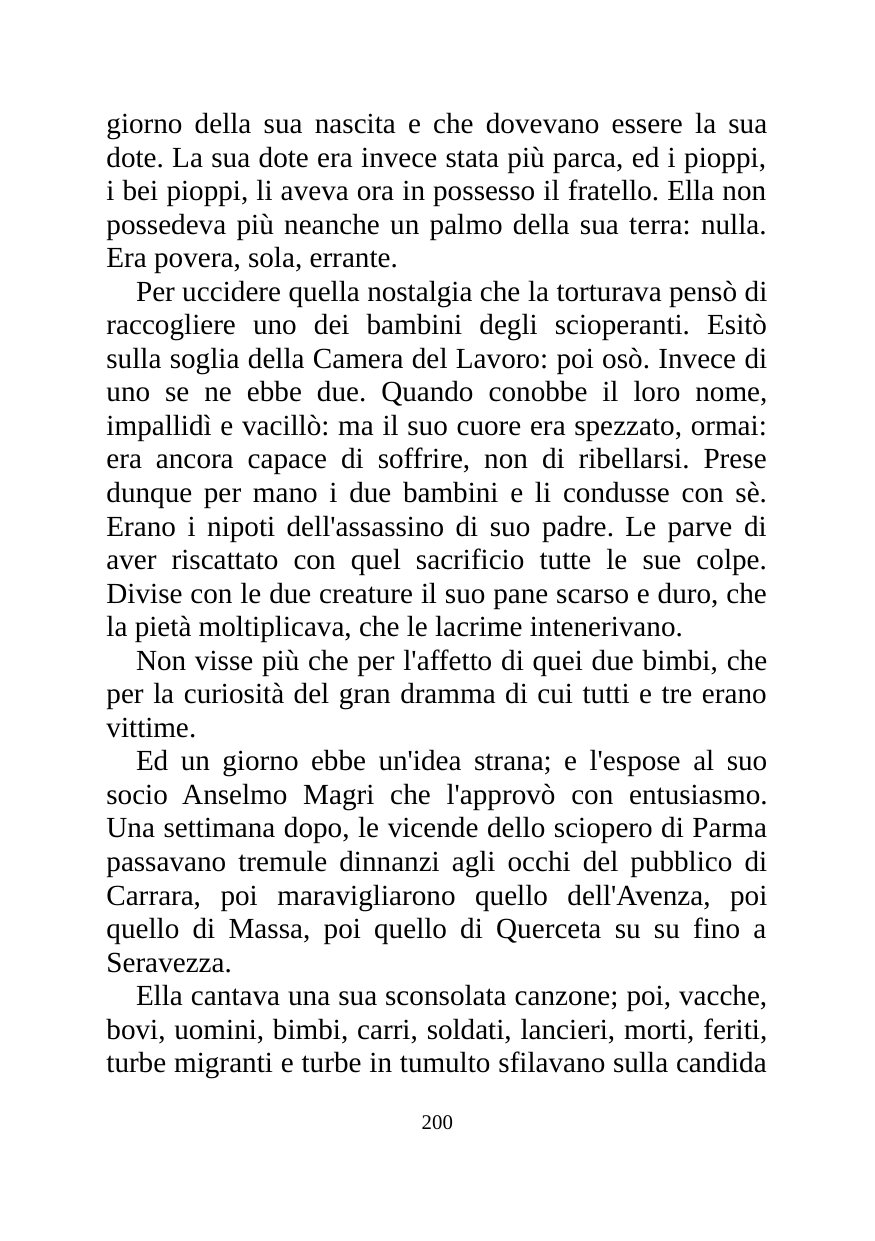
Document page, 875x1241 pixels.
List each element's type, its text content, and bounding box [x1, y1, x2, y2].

text Ella cantava una sua sconsolata canzone; poi, vacche, bovi, uomini, bimbi, carri, soldati, lancieri, morti, feriti, turbe migranti e turbe in tumulto sfilavano sulla candida [106, 978, 768, 1079]
text giorno della sua nascita e che dovevano essere la sua dote. La sua dote era invece stata più parca, ed i pioppi, i bei pioppi, li aveva ora in possesso il fratello. Ella non possedeva più neanche un palmo della sua terra: nulla. Era povera, sola, errante. [106, 106, 768, 274]
text Ed un giorno ebbe un'idea strana; e l'espose al suo socio Anselmo Magri che l'approvò con entusiasmo. Una settimana dopo, le vicende dello sciopero di Parma passavano tremule dinnanzi agli occhi del pubblico di Carrara, poi maravigliarono quello dell'Avenza, poi quello di Massa, poi quello di Querceta su su fino a Seravezza. [106, 743, 768, 978]
text Non visse più che per l'affetto di quei due bimbi, che per la curiosità del gran dramma di cui tutti e tre erano vittime. [106, 643, 768, 743]
text Per uccidere quella nostalgia che la torturava pensò di raccogliere uno dei bambini degli scioperanti. Esitò sulla soglia della Camera del Lavoro: poi osò. Invece di uno se ne ebbe due. Quando conobbe il loro nome, impallidì e vacillò: ma il suo cuore era spezzato, ormai: era ancora capace di soffrire, non di ribellarsi. Prese dunque per mano i due bambini e li condusse con sè. Erano i nipoti dell'assassino di suo padre. Le parve di aver riscattato con quel sacrificio tutte le sue colpe. Divise con le due creature il suo pane scarso e duro, che la pietà moltiplicava, che le lacrime intenerivano. [106, 274, 768, 643]
